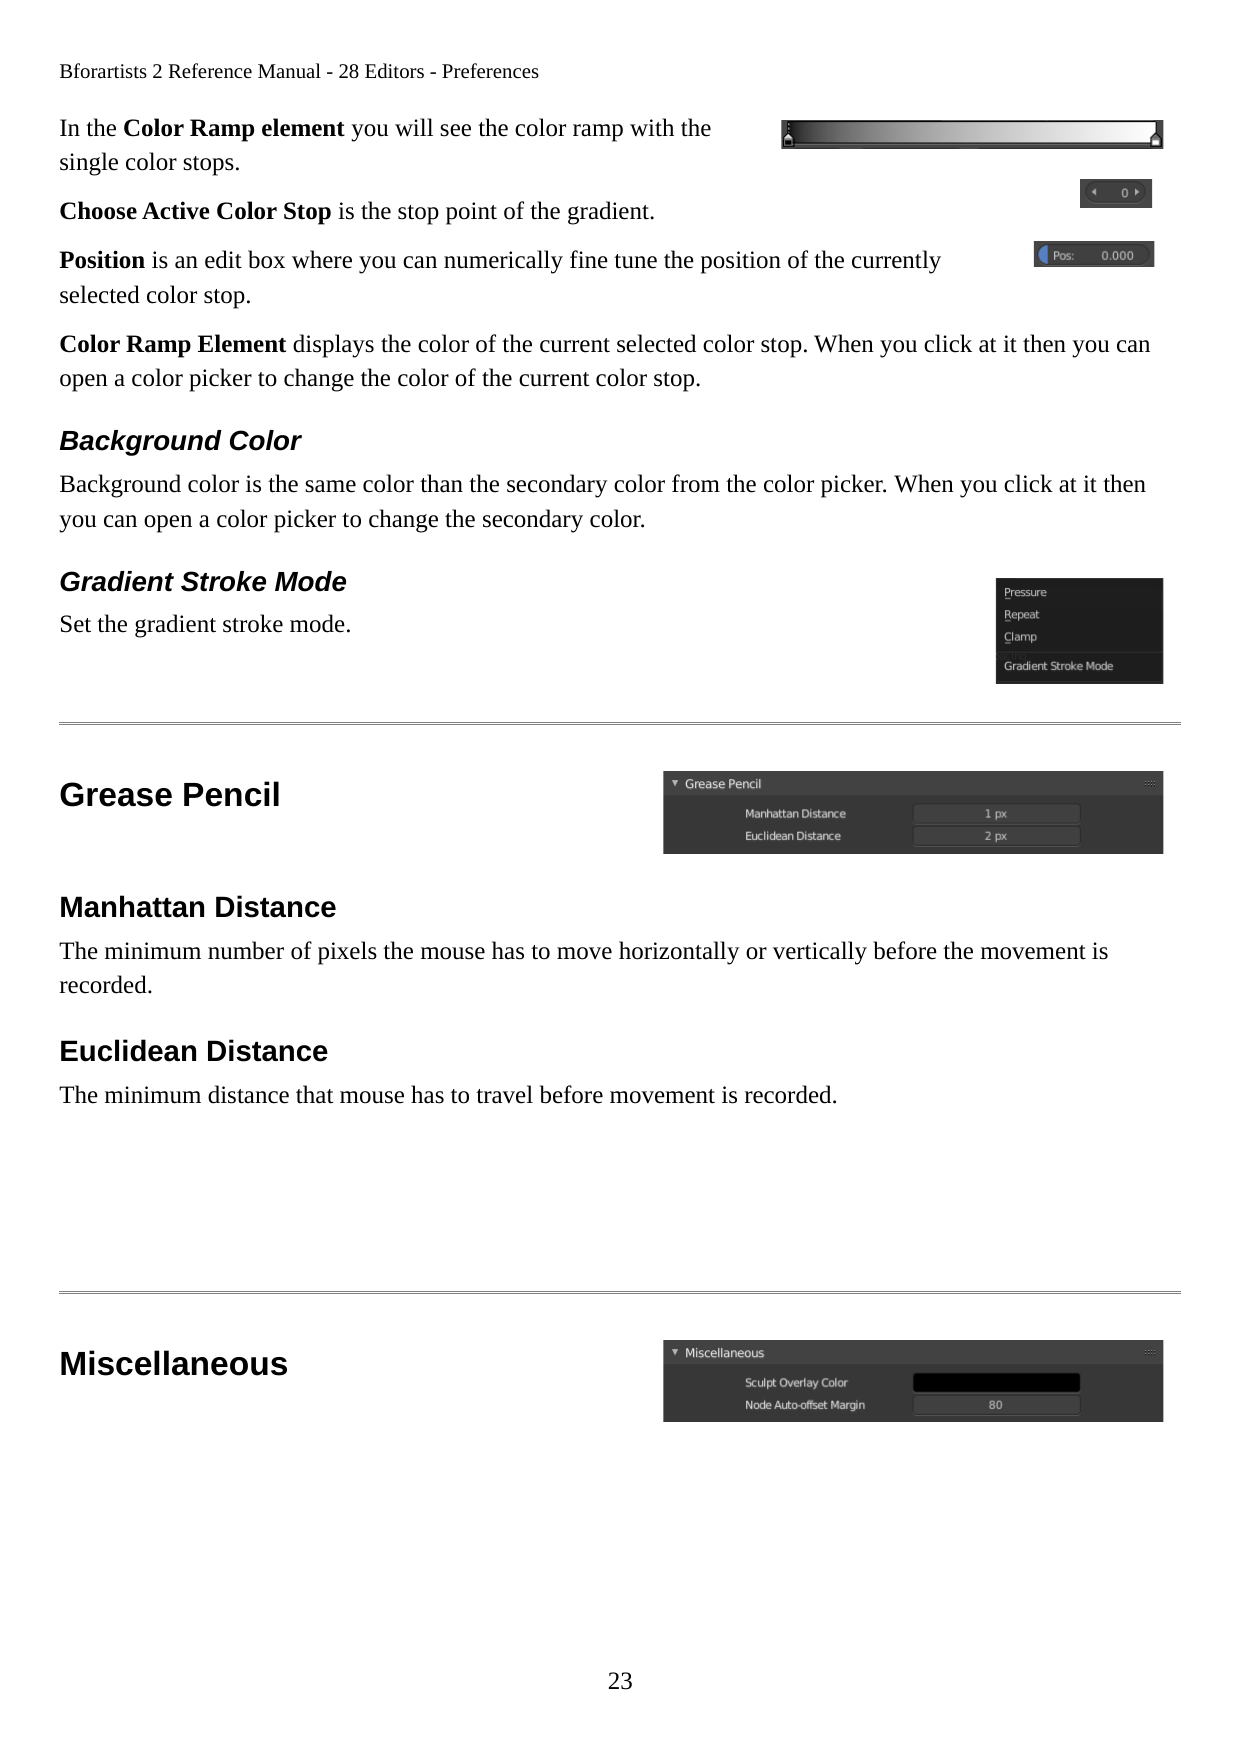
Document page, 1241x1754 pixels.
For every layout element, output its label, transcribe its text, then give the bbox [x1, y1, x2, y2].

text Position is an edit box where you can numerically fine tune the position of the currently selected color stop. [59, 245, 1181, 308]
text The minimum distance that mouse has to travel before movement is recorded. [59, 1080, 1181, 1109]
subtitle Grease Pencil [59, 775, 663, 813]
picture [995, 578, 1164, 684]
text Set the gradient stroke mode. [59, 609, 995, 638]
text The minimum number of pixels the mouse has to move horizontally or vertically before the movement is recorded. [59, 936, 1181, 999]
subtitle [1164, 1343, 1181, 1382]
picture [663, 1340, 1164, 1422]
picture [663, 771, 1164, 854]
text In the Color Ramp element you will see the color ramp with the single color stops. [59, 113, 1181, 176]
subtitle Manhattan Distance [59, 889, 1181, 923]
picture [1033, 241, 1155, 267]
picture [1080, 179, 1153, 208]
text Choose Active Color Stop is the stop point of the gradient. [59, 196, 1181, 225]
subtitle Euclidean Distance [59, 1034, 1181, 1068]
subtitle Gradient Stroke Mode [59, 565, 1181, 597]
text Color Ramp Element displays the color of the current selected color stop. When you click at it then you can open a color picker to change the color of the current color stop. [59, 329, 1181, 392]
text Background color is the same color than the secondary color from the color picker. When you click at it then you can open a color picker to change the secondary color. [59, 469, 1181, 532]
subtitle Background Color [59, 425, 1181, 457]
subtitle [1164, 775, 1181, 813]
subtitle Miscellaneous [59, 1343, 663, 1382]
picture [781, 120, 1164, 149]
